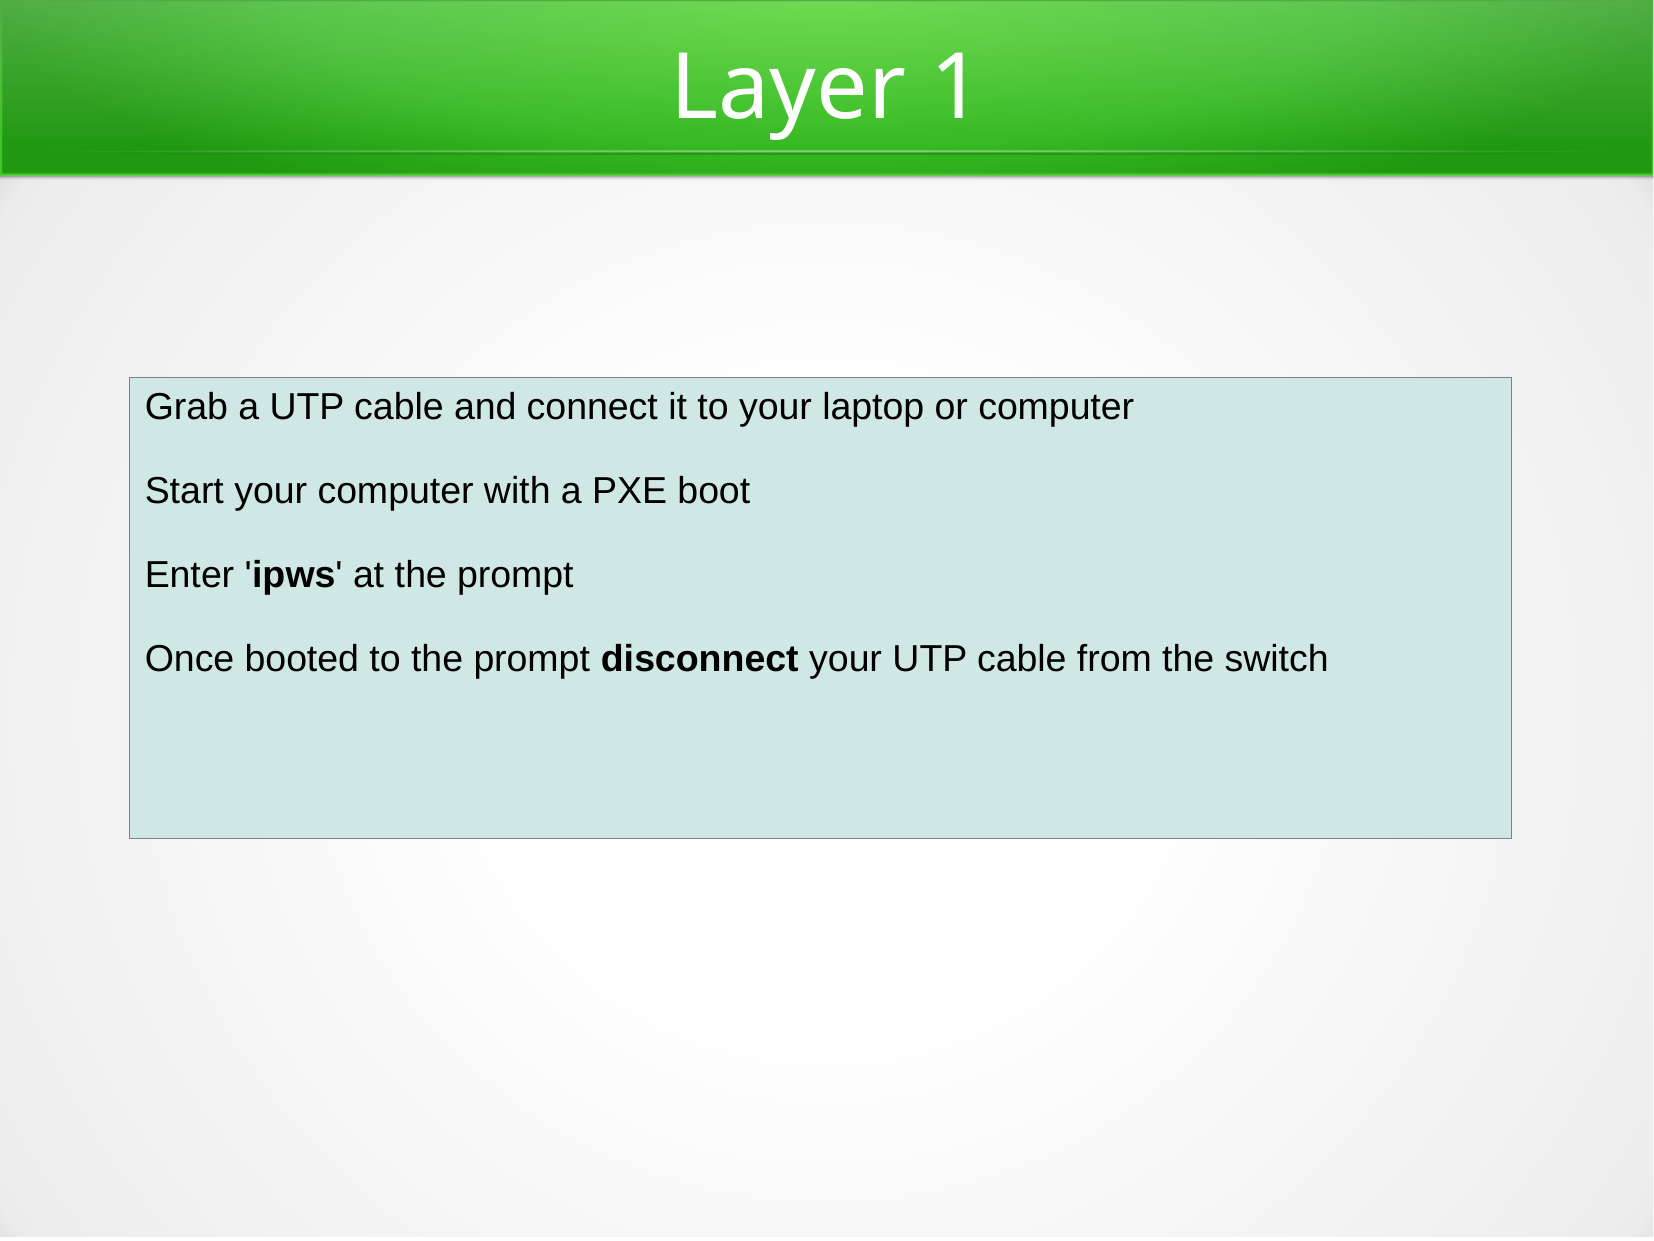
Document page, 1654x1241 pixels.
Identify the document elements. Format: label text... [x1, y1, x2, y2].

text_box Grab a UTP cable and connect it to your laptop or computer Start your computer with a PXE boot Enter 'ipws' at the prompt Once booted to the prompt disconnect your UTP cable from the switch [129, 377, 1512, 839]
title [82, 11, 1571, 154]
picture [0, 0, 1654, 1237]
